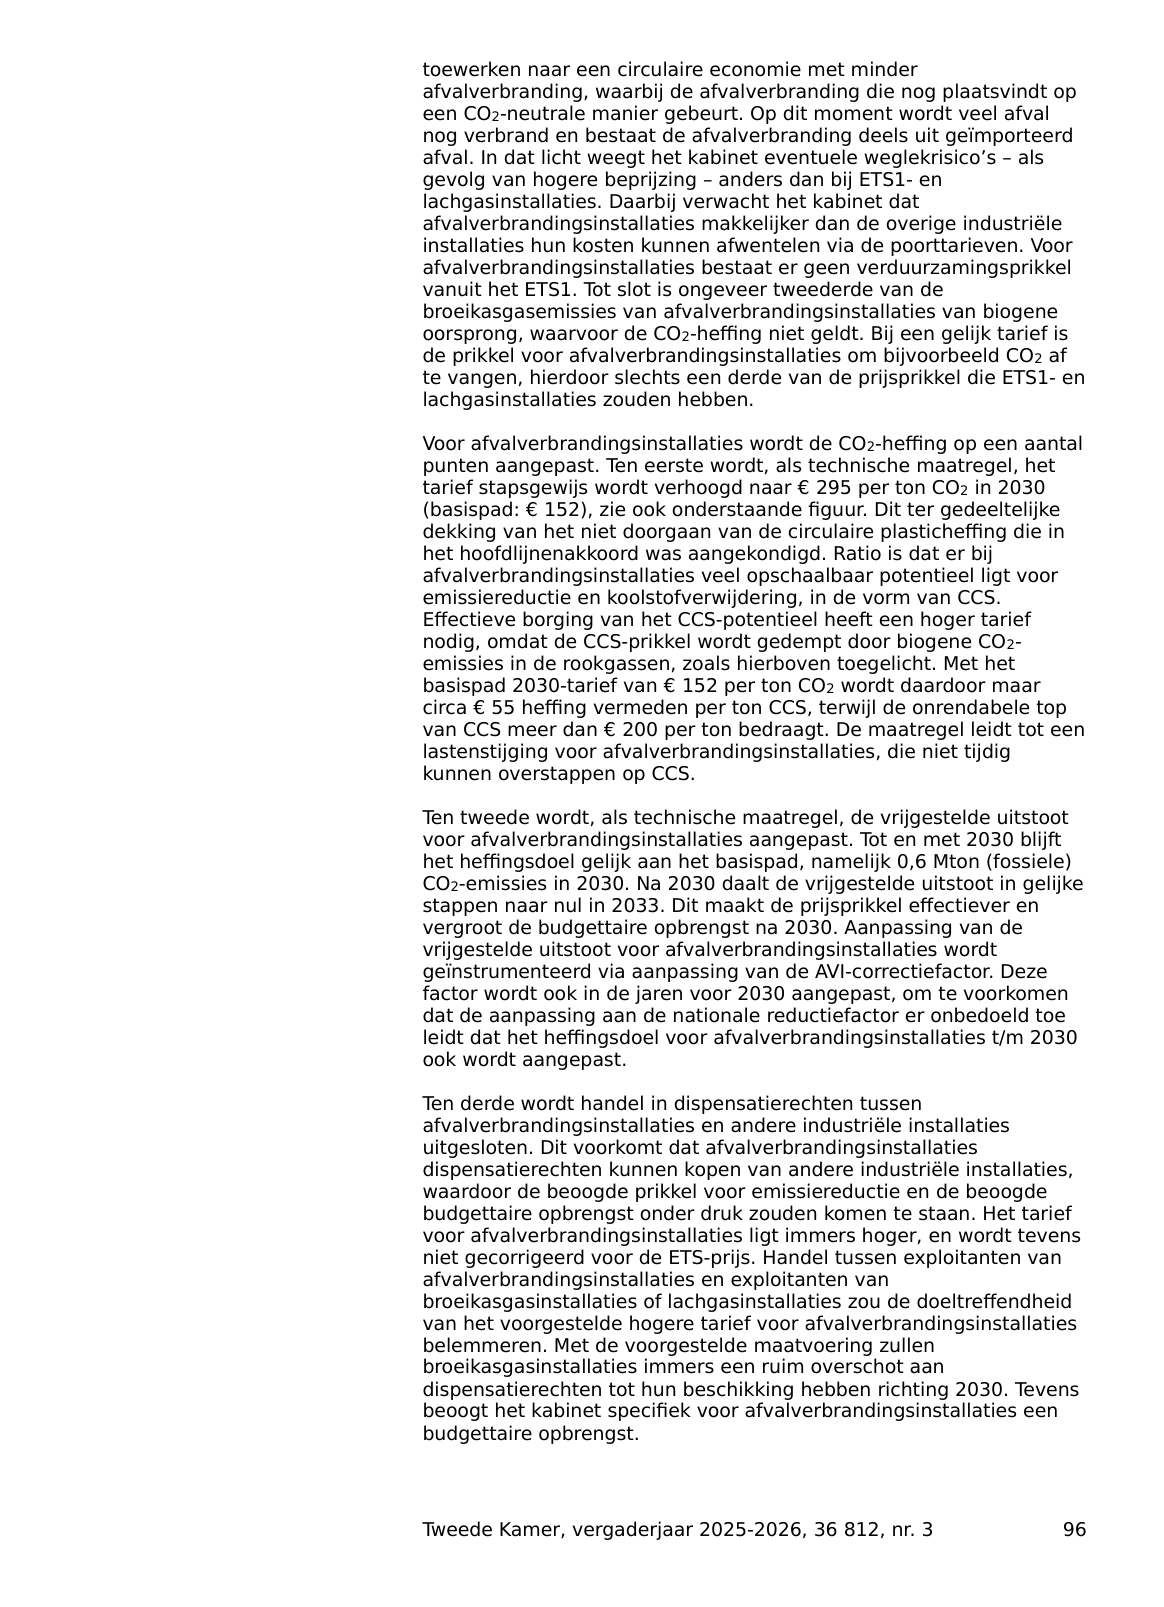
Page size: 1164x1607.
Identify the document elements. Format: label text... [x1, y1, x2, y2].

text Ten tweede wordt, als technische maatregel, de vrijgestelde uitstoot voor afvalverbrandingsinstallaties aangepast. Tot en met 2030 blijft het heffingsdoel gelijk aan het basispad, namelijk 0,6 Mton (fossiele) CO2-emissies in 2030. Na 2030 daalt de vrijgestelde uitstoot in gelijke stappen naar nul in 2033. Dit maakt de prijsprikkel effectiever en vergroot de budgettaire opbrengst na 2030. Aanpassing van de vrijgestelde uitstoot voor afvalverbrandingsinstallaties wordt geïnstrumenteerd via aanpassing van de AVI-correctiefactor. Deze factor wordt ook in de jaren voor 2030 aangepast, om te voorkomen dat de aanpassing aan de nationale reductiefactor er onbedoeld toe leidt dat het heffingsdoel voor afvalverbrandingsinstallaties t/m 2030 ook wordt aangepast. [422, 807, 1087, 1071]
text Voor afvalverbrandingsinstallaties wordt de CO2-heffing op een aantal punten aangepast. Ten eerste wordt, als technische maatregel, het tarief stapsgewijs wordt verhoogd naar € 295 per ton CO2 in 2030 (basispad: € 152), zie ook onderstaande figuur. Dit ter gedeeltelijke dekking van het niet doorgaan van de circulaire plasticheffing die in het hoofdlijnenakkoord was aangekondigd. Ratio is dat er bij afvalverbrandingsinstallaties veel opschaalbaar potentieel ligt voor emissiereductie en koolstofverwijdering, in de vorm van CCS. Effectieve borging van het CCS-potentieel heeft een hoger tarief nodig, omdat de CCS-prikkel wordt gedempt door biogene CO2-emissies in de rookgassen, zoals hierboven toegelicht. Met het basispad 2030-tarief van € 152 per ton CO2 wordt daardoor maar circa € 55 heffing vermeden per ton CCS, terwijl de onrendabele top van CCS meer dan € 200 per ton bedraagt. De maatregel leidt tot een lastenstijging voor afvalverbrandingsinstallaties, die niet tijdig kunnen overstappen op CCS. [422, 433, 1087, 784]
text Ten derde wordt handel in dispensatierechten tussen afvalverbrandingsinstallaties en andere industriële installaties uitgesloten. Dit voorkomt dat afvalverbrandingsinstallaties dispensatierechten kunnen kopen van andere industriële installaties, waardoor de beoogde prikkel voor emissiereductie en de beoogde budgettaire opbrengst onder druk zouden komen te staan. Het tarief voor afvalverbrandingsinstallaties ligt immers hoger, en wordt tevens niet gecorrigeerd voor de ETS-prijs. Handel tussen exploitanten van afvalverbrandingsinstallaties en exploitanten van broeikasgasinstallaties of lachgasinstallaties zou de doeltreffendheid van het voorgestelde hogere tarief voor afvalverbrandingsinstallaties belemmeren. Met de voorgestelde maatvoering zullen broeikasgasinstallaties immers een ruim overschot aan dispensatierechten tot hun beschikking hebben richting 2030. Tevens beoogt het kabinet specifiek voor afvalverbrandingsinstallaties een budgettaire opbrengst. [422, 1093, 1087, 1444]
text toewerken naar een circulaire economie met minder afvalverbranding, waarbij de afvalverbranding die nog plaatsvindt op een CO2-neutrale manier gebeurt. Op dit moment wordt veel afval nog verbrand en bestaat de afvalverbranding deels uit geïmporteerd afval. In dat licht weegt het kabinet eventuele weglekrisico’s – als gevolg van hogere beprijzing – anders dan bij ETS1- en lachgasinstallaties. Daarbij verwacht het kabinet dat afvalverbrandingsinstallaties makkelijker dan de overige industriële installaties hun kosten kunnen afwentelen via de poorttarieven. Voor afvalverbrandingsinstallaties bestaat er geen verduurzamingsprikkel vanuit het ETS1. Tot slot is ongeveer tweederde van de broeikasgasemissies van afvalverbrandingsinstallaties van biogene oorsprong, waarvoor de CO2-heffing niet geldt. Bij een gelijk tarief is de prikkel voor afvalverbrandingsinstallaties om bijvoorbeeld CO2 af te vangen, hierdoor slechts een derde van de prijsprikkel die ETS1- en lachgasinstallaties zouden hebben. [422, 59, 1087, 411]
